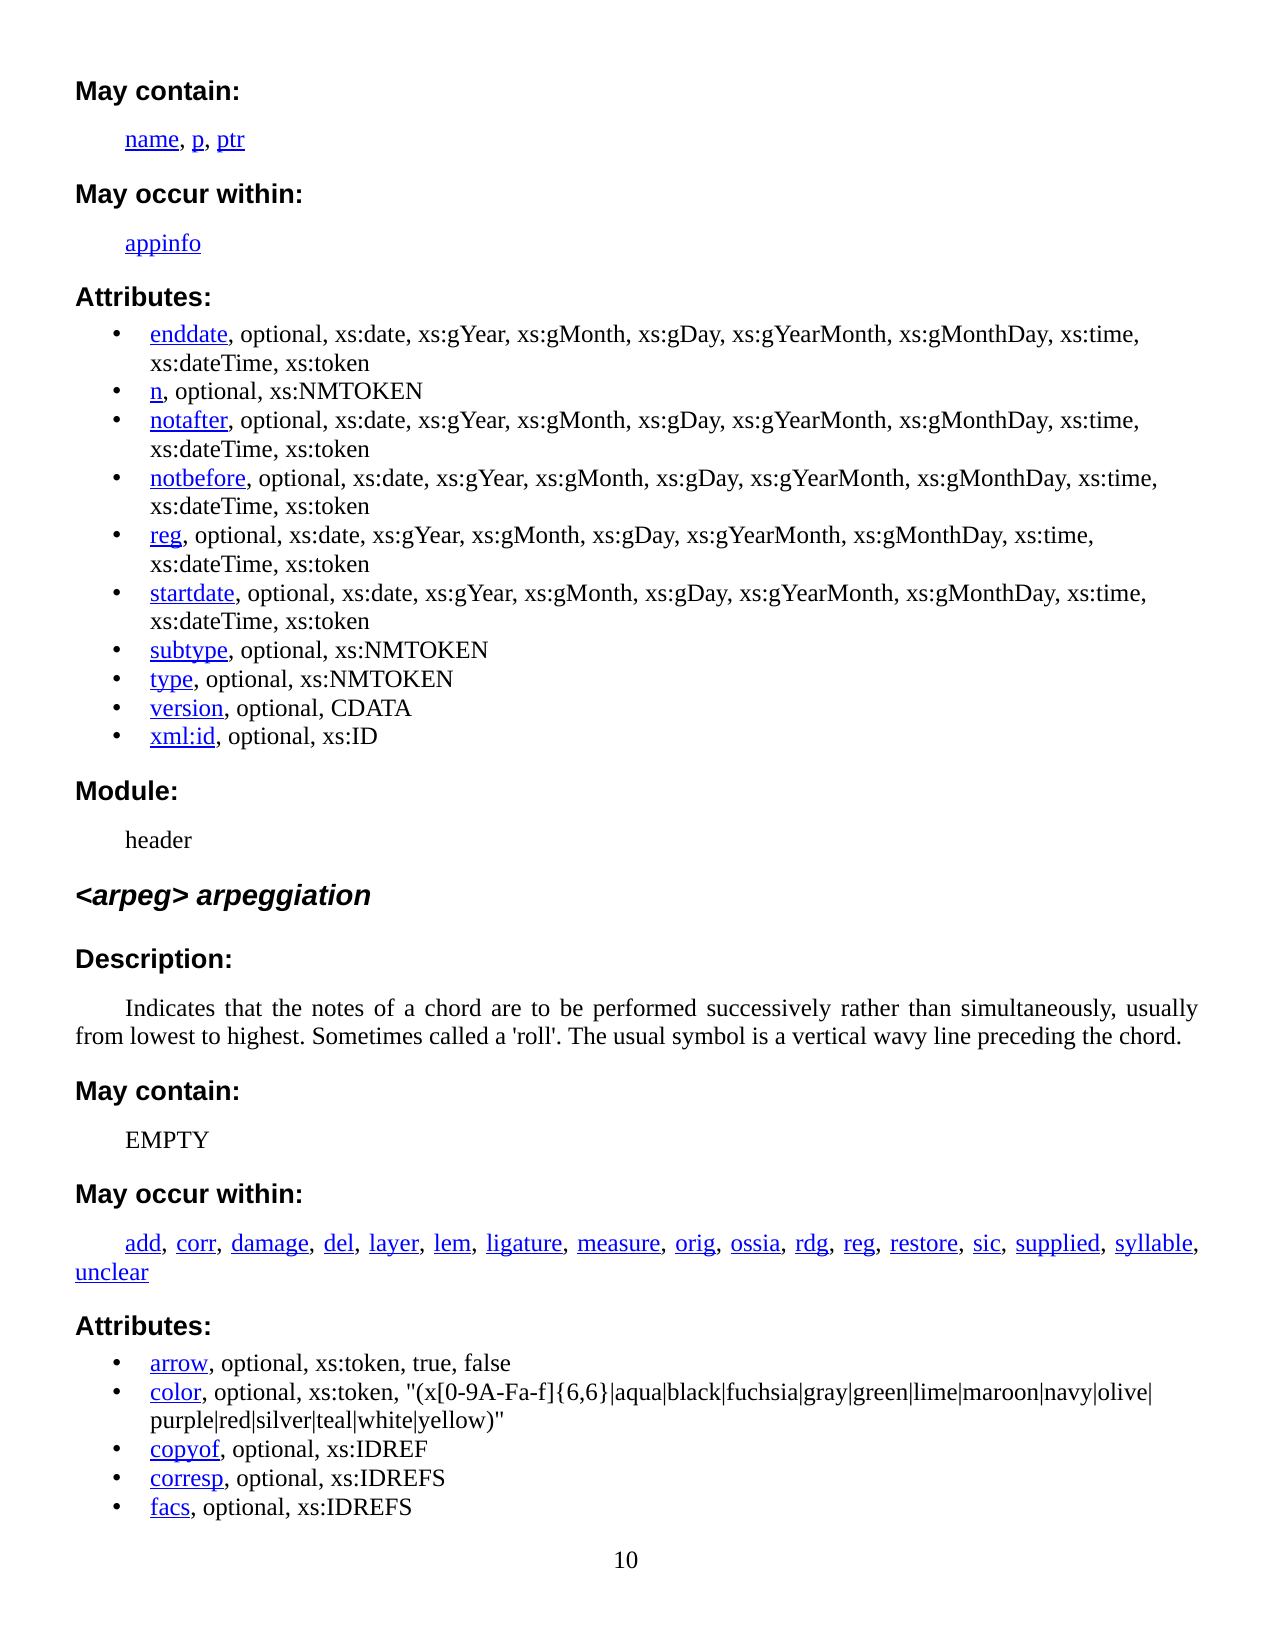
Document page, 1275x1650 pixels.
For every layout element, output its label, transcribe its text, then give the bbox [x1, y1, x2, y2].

list startdate, optional, xs:date, xs:gYear, xs:gMonth, xs:gDay, xs:gYearMonth, xs:gMonthDay, xs:time, xs:dateTime, xs:token [112, 578, 1200, 635]
text Indicates that the notes of a chord are to be performed successively rather than simultaneously, usually from lowest to highest. Sometimes called a 'roll'. The usual symbol is a vertical wavy line preceding the chord. [75, 993, 1200, 1050]
subtitle Attributes: [75, 1310, 1200, 1342]
subtitle May occur within: [75, 178, 1200, 209]
text appinfo [75, 228, 1200, 256]
list arrow, optional, xs:token, true, false [112, 1348, 1200, 1377]
subtitle May contain: [75, 1075, 1200, 1106]
list xml:id, optional, xs:ID [112, 721, 1200, 750]
text add, corr, damage, del, layer, lem, ligature, measure, orig, ossia, rdg, reg, restore, sic, supplied, syllable, unclear [75, 1228, 1200, 1285]
list corresp, optional, xs:IDREFS [112, 1463, 1200, 1492]
list facs, optional, xs:IDREFS [112, 1492, 1200, 1520]
text name, p, ptr [75, 124, 1200, 153]
list version, optional, CDATA [112, 693, 1200, 721]
list enddate, optional, xs:date, xs:gYear, xs:gMonth, xs:gDay, xs:gYearMonth, xs:gMonthDay, xs:time, xs:dateTime, xs:token [112, 319, 1200, 376]
list n, optional, xs:NMTOKEN [112, 376, 1200, 405]
list type, optional, xs:NMTOKEN [112, 664, 1200, 693]
list notafter, optional, xs:date, xs:gYear, xs:gMonth, xs:gDay, xs:gYearMonth, xs:gMonthDay, xs:time, xs:dateTime, xs:token [112, 405, 1200, 463]
list copyof, optional, xs:IDREF [112, 1434, 1200, 1463]
list subtype, optional, xs:NMTOKEN [112, 635, 1200, 664]
subtitle May occur within: [75, 1178, 1200, 1210]
subtitle Attributes: [75, 281, 1200, 313]
subtitle May contain: [75, 75, 1200, 106]
subtitle Module: [75, 775, 1200, 806]
list reg, optional, xs:date, xs:gYear, xs:gMonth, xs:gDay, xs:gYearMonth, xs:gMonthDay, xs:time, xs:dateTime, xs:token [112, 520, 1200, 578]
list notbefore, optional, xs:date, xs:gYear, xs:gMonth, xs:gDay, xs:gYearMonth, xs:gMonthDay, xs:time, xs:dateTime, xs:token [112, 463, 1200, 520]
list color, optional, xs:token, "(x[0-9A-Fa-f]{6,6}|aqua|black|fuchsia|gray|green|lime|maroon|navy|olive|purple|red|silver|teal|white|yellow)" [112, 1377, 1200, 1434]
subtitle Description: [75, 943, 1200, 974]
text header [75, 825, 1200, 853]
text EMPTY [75, 1125, 1200, 1153]
subtitle <arpeg> arpeggiation [75, 878, 1200, 912]
